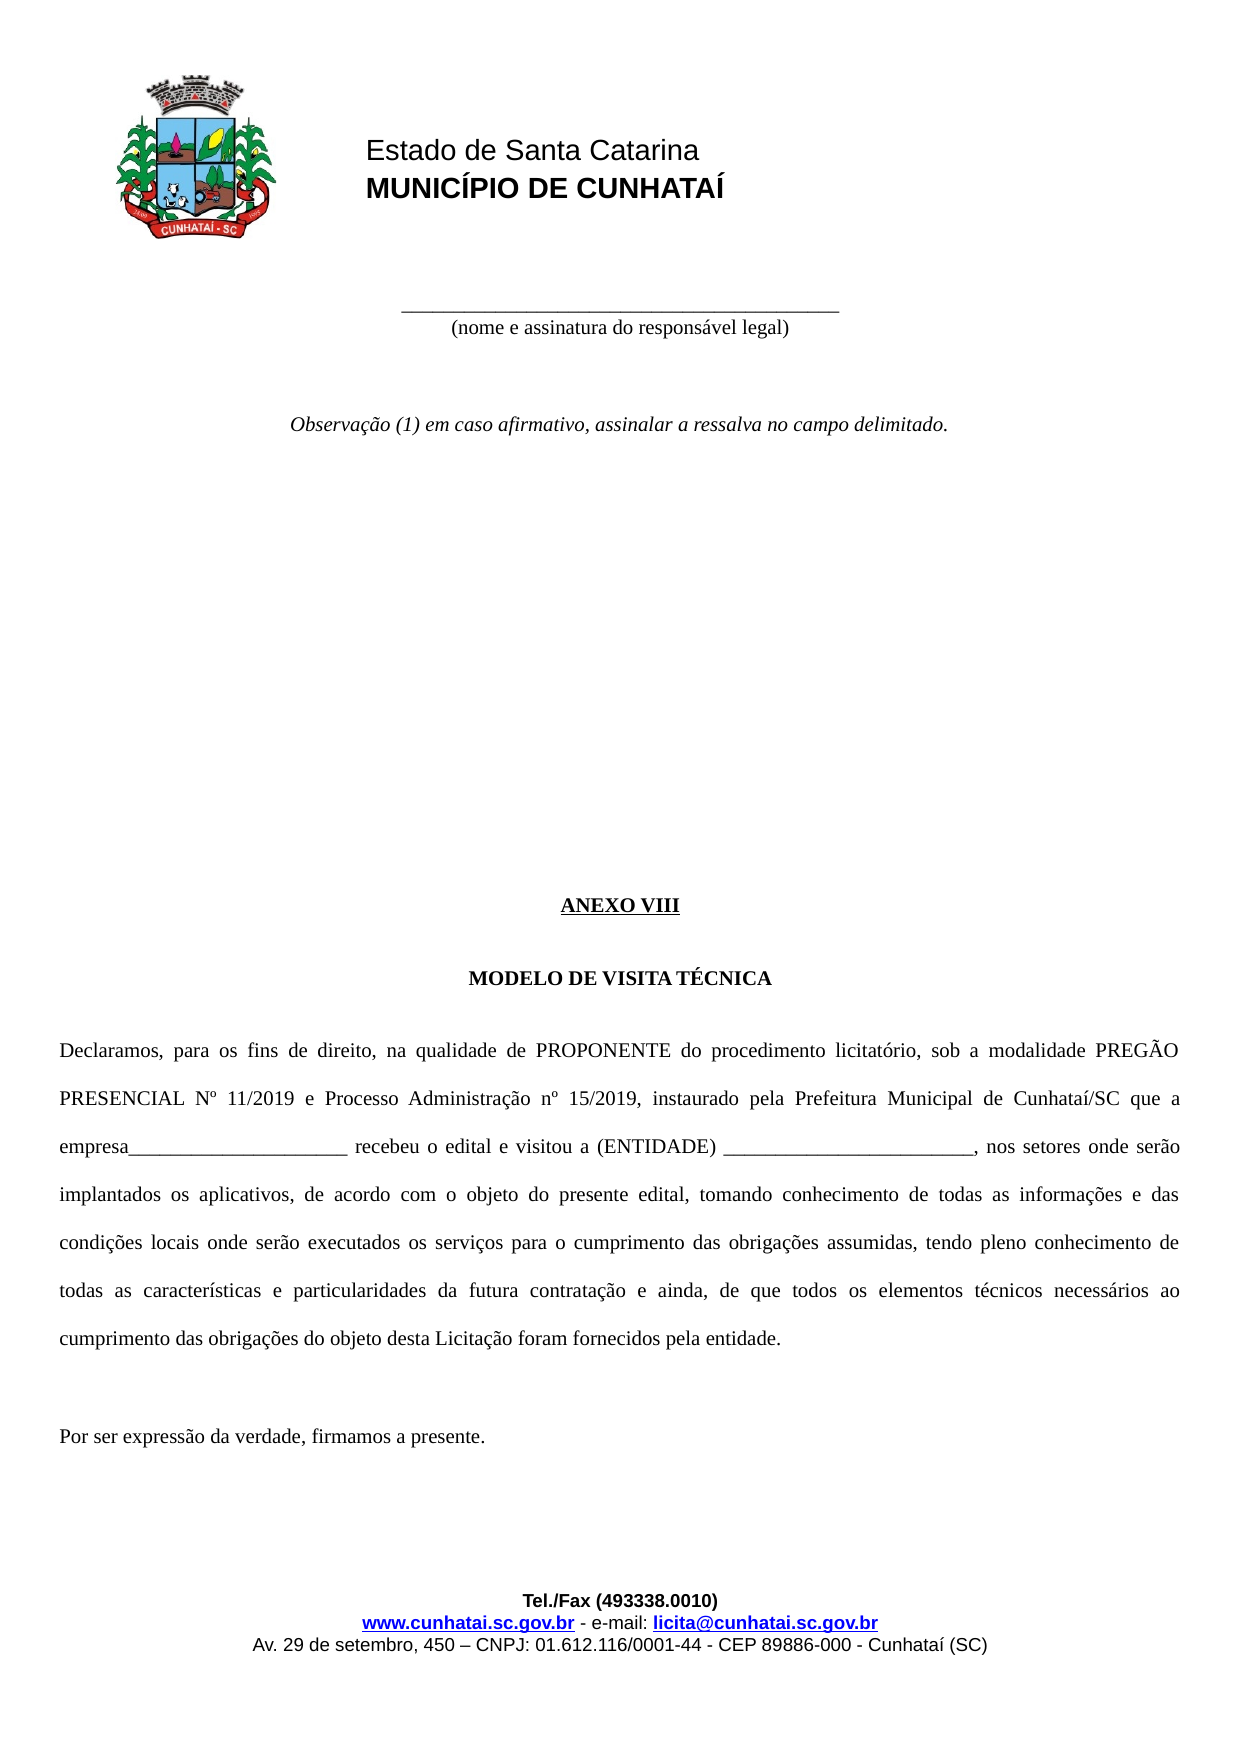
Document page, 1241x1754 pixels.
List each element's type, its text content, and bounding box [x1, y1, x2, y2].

text MODELO DE VISITA TÉCNICA [59, 941, 1181, 989]
text Observação (1) em caso afirmativo, assinalar a ressalva no campo delimitado. [59, 412, 1181, 436]
text (nome e assinatura do responsável legal) [59, 315, 1181, 339]
text ANEXO VIII [59, 893, 1181, 917]
text Declaramos, para os fins de direito, na qualidade de PROPONENTE do procedimento licitatório, sob a modalidade PREGÃO PRESENCIAL Nº 11/2019 e Processo Administração nº 15/2019, instaurado pela Prefeitura Municipal de Cunhataí/SC que a empresa_____________________ recebeu o edital e visitou a (ENTIDADE) ________________________, nos setores onde serão implantados os aplicativos, de acordo com o objeto do presente edital, tomando conhecimento de todas as informações e das condições locais onde serão executados os serviços para o cumprimento das obrigações assumidas, tendo pleno conhecimento de todas as características e particularidades da futura contratação e ainda, de que todos os elementos técnicos necessários ao cumprimento das obrigações do objeto desta Licitação foram fornecidos pela entidade. [59, 1038, 1181, 1350]
text Por ser expressão da verdade, firmamos a presente. [59, 1423, 1181, 1448]
text __________________________________________ [59, 267, 1181, 315]
